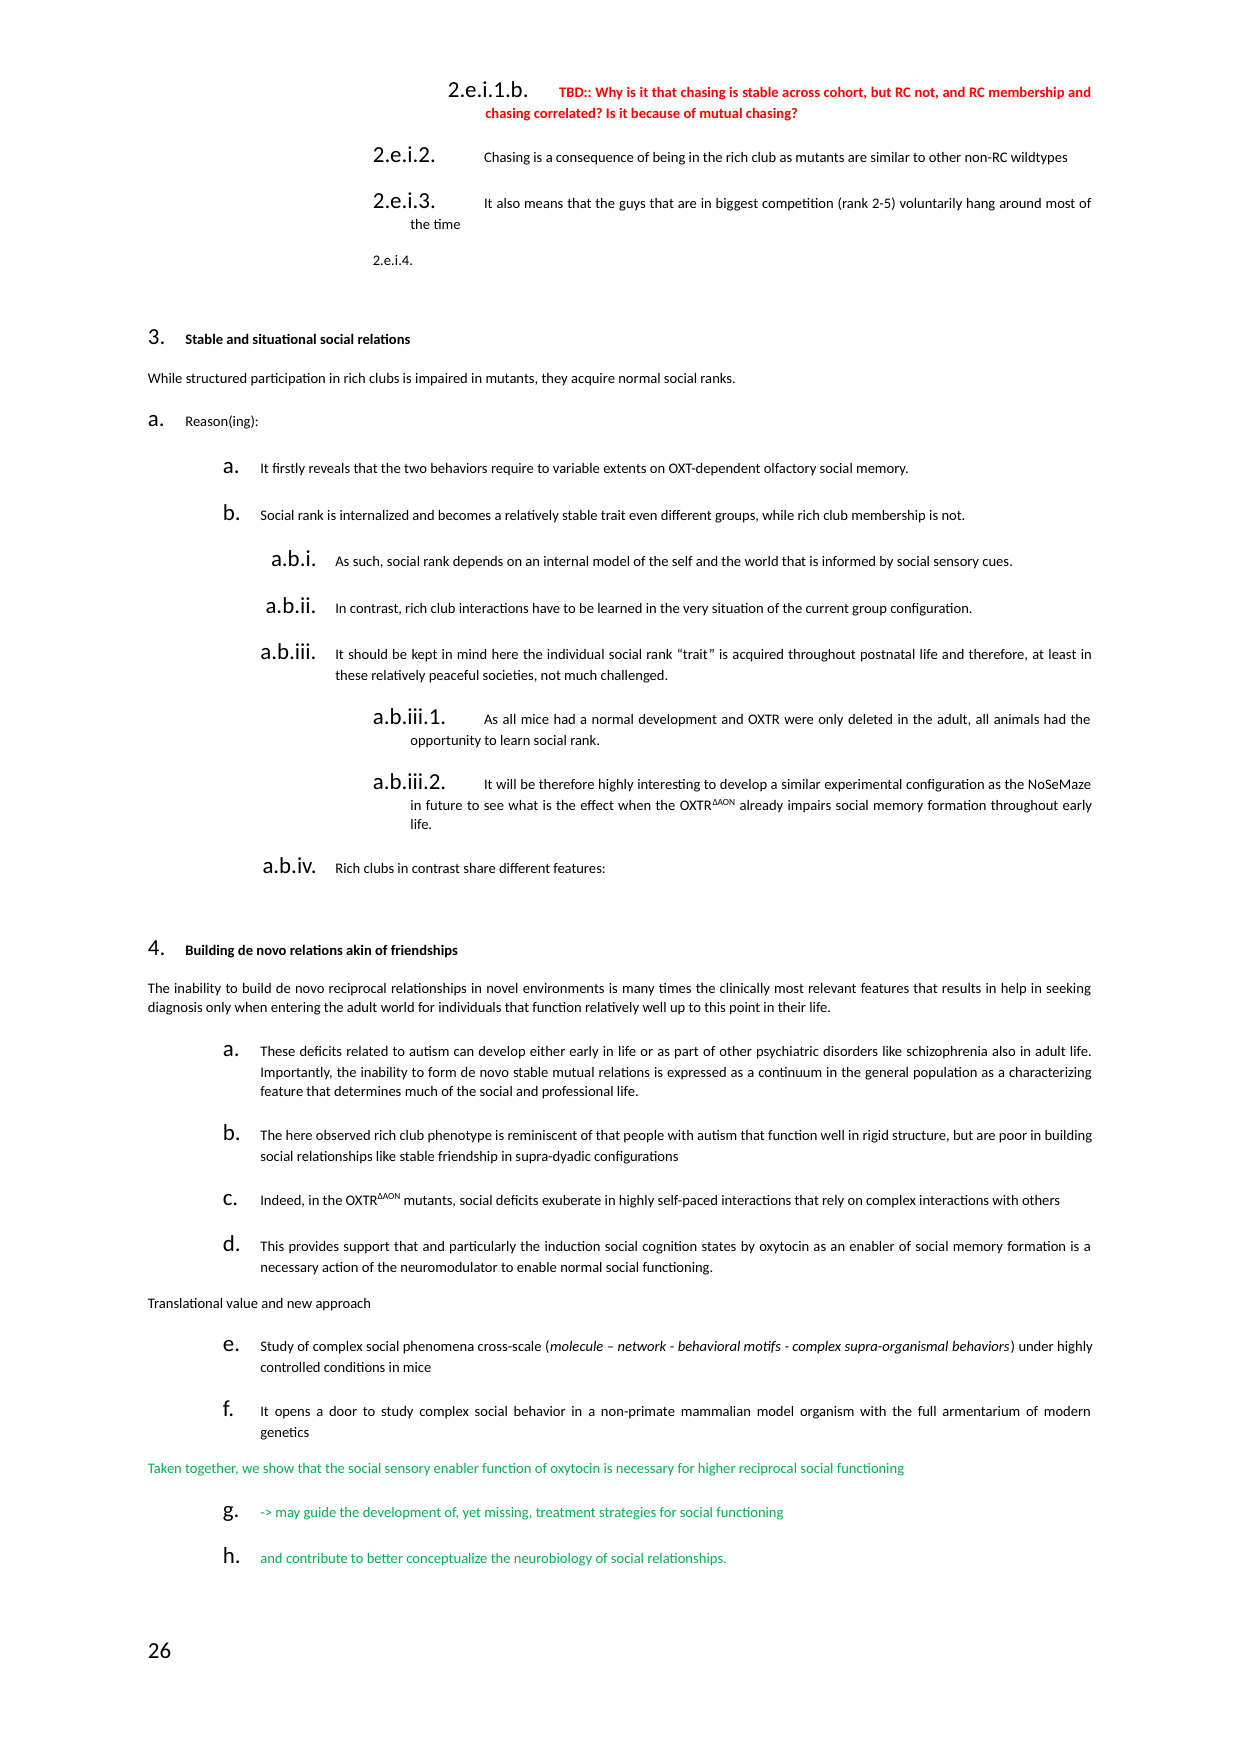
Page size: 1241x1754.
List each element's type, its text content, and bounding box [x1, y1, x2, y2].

list Stable and situational social relations [148, 322, 1093, 350]
text While structured participation in rich clubs is impaired in mutants, they acquire normal social ranks. [148, 369, 1093, 387]
list These deficits related to autism can develop either early in life or as part of other psychiatric disorders like schizophrenia also in adult life. Importantly, the inability to form de novo stable mutual relations is expressed as a continuum in the general population as a characterizing feature that determines much of the social and professional life. [223, 1034, 1093, 1100]
list In contrast, rich club interactions have to be learned in the very situation of the current group configuration. [316, 591, 1093, 619]
list -> may guide the development of, yet missing, treatment strategies for social functioning [223, 1495, 1093, 1523]
list Indeed, in the OXTRΔAON mutants, social deficits exuberate in highly self-paced interactions that rely on complex interactions with others [223, 1183, 1093, 1211]
list It also means that the guys that are in biggest competition (rank 2-5) voluntarily hang around most of the time [373, 186, 1093, 233]
list Chasing is a consequence of being in the rich club as mutants are similar to other non-RC wildtypes [373, 140, 1093, 168]
list The here observed rich club phenotype is reminiscent of that people with autism that function well in rigid structure, but are poor in building social relationships like stable friendship in supra-dyadic configurations [223, 1118, 1093, 1165]
list As all mice had a normal development and OXTR were only deleted in the adult, all animals had the opportunity to learn social rank. [373, 702, 1093, 749]
text Translational value and new approach [148, 1294, 1093, 1312]
list Building de novo relations akin of friendships [148, 933, 1093, 961]
text Taken together, we show that the social sensory enabler function of oxytocin is necessary for higher reciprocal social functioning [148, 1459, 1093, 1477]
list Study of complex social phenomena cross-scale (molecule – network - behavioral motifs - complex supra-organismal behaviors) under highly controlled conditions in mice [223, 1329, 1093, 1377]
text The inability to build de novo reciprocal relationships in novel environments is many times the clinically most relevant features that results in help in seeking diagnosis only when entering the adult world for individuals that function relatively well up to this point in their life. [148, 979, 1093, 1016]
list Social rank is internalized and becomes a relatively stable trait even different groups, while rich club membership is not. [223, 498, 1093, 526]
list Rich clubs in contrast share different features: [316, 851, 1093, 879]
list It will be therefore highly interesting to develop a similar experimental configuration as the NoSeMaze in future to see what is the effect when the OXTRΔAON already impairs social memory formation throughout early life. [373, 767, 1093, 833]
list TBD:: Why is it that chasing is stable across cohort, but RC not, and RC membership and chasing correlated? Is it because of mutual chasing? [448, 75, 1093, 122]
list This provides support that and particularly the induction social cognition states by oxytocin as an enabler of social memory formation is a necessary action of the neuromodulator to enable normal social functioning. [223, 1229, 1093, 1276]
list It firstly reveals that the two behaviors require to variable extents on OXT-dependent olfactory social memory. [223, 451, 1093, 479]
list It opens a door to study complex social behavior in a non-primate mammalian model organism with the full armentarium of modern genetics [223, 1394, 1093, 1441]
list and contribute to better conceptualize the neurobiology of social relationships. [223, 1541, 1093, 1569]
list It should be kept in mind here the individual social rank “trait” is acquired throughout postnatal life and therefore, at least in these relatively peaceful societies, not much challenged. [316, 637, 1093, 684]
list As such, social rank depends on an internal model of the self and the world that is informed by social sensory cues. [316, 544, 1093, 572]
list Reason(ing): [148, 404, 1093, 433]
